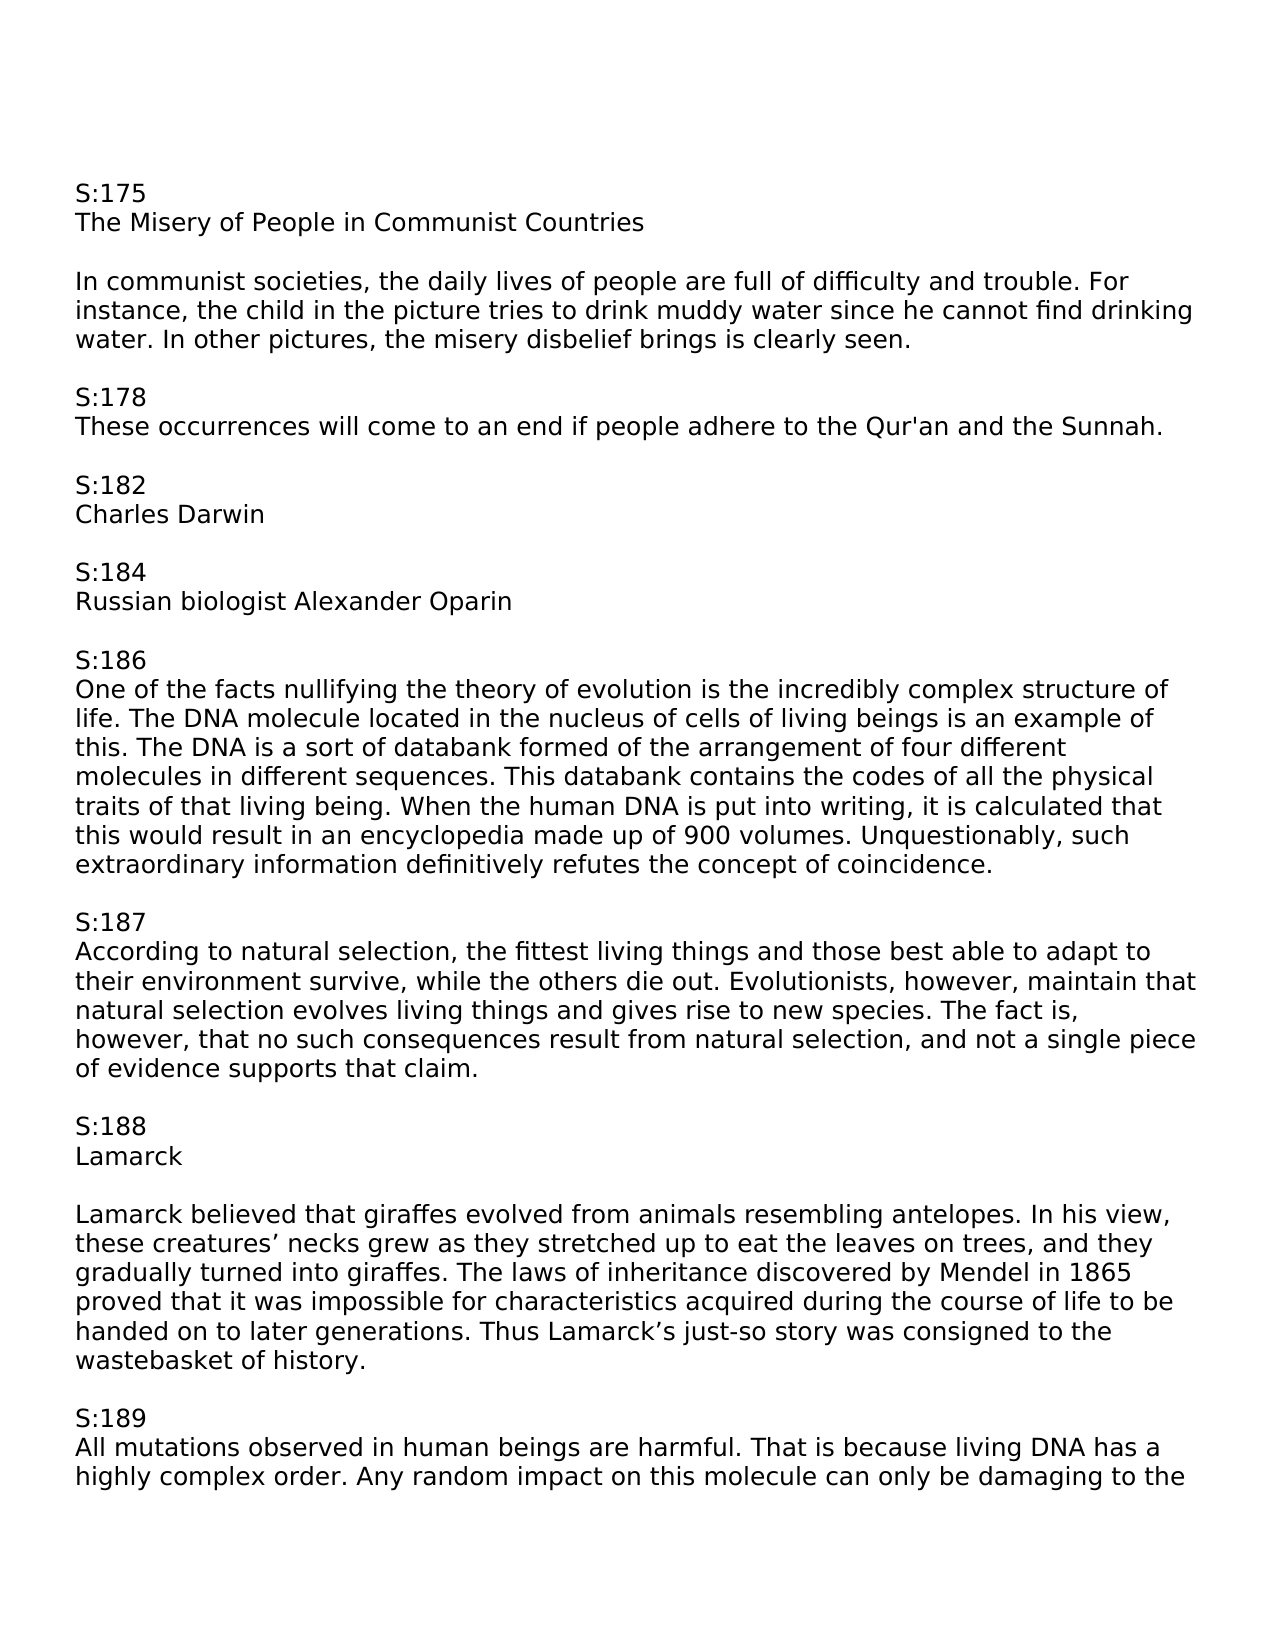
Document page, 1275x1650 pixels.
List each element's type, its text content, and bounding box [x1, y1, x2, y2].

text Lamarck believed that giraffes evolved from animals resembling antelopes. In his view, these creatures’ necks grew as they stretched up to eat the leaves on trees, and they gradually turned into giraffes. The laws of inheritance discovered by Mendel in 1865 proved that it was impossible for characteristics acquired during the course of life to be handed on to later generations. Thus Lamarck’s just-so story was consigned to the wastebasket of history. [75, 1200, 1200, 1375]
text S:186 [75, 646, 1200, 675]
text S:188 [75, 1112, 1200, 1142]
text All mutations observed in human beings are harmful. That is because living DNA has a highly complex order. Any random impact on this molecule can only be damaging to the [75, 1433, 1200, 1492]
text Charles Darwin [75, 500, 1200, 529]
text S:175 [75, 179, 1200, 208]
text The Misery of People in Communist Countries [75, 208, 1200, 237]
text In communist societies, the daily lives of people are full of difficulty and trouble. For instance, the child in the picture tries to drink muddy water since he cannot find drinking water. In other pictures, the misery disbelief brings is clearly seen. [75, 267, 1200, 354]
text S:182 [75, 471, 1200, 500]
text S:178 [75, 383, 1200, 412]
text S:189 [75, 1404, 1200, 1433]
text Lamarck [75, 1142, 1200, 1171]
text According to natural selection, the fittest living things and those best able to adapt to their environment survive, while the others die out. Evolutionists, however, maintain that natural selection evolves living things and gives rise to new species. The fact is, however, that no such consequences result from natural selection, and not a single piece of evidence supports that claim. [75, 937, 1200, 1083]
text Russian biologist Alexander Oparin [75, 587, 1200, 617]
text S:184 [75, 558, 1200, 587]
text These occurrences will come to an end if people adhere to the Qur'an and the Sunnah. [75, 412, 1200, 442]
text One of the facts nullifying the theory of evolution is the incredibly complex structure of life. The DNA molecule located in the nucleus of cells of living beings is an example of this. The DNA is a sort of databank formed of the arrangement of four different molecules in different sequences. This databank contains the codes of all the physical traits of that living being. When the human DNA is put into writing, it is calculated that this would result in an encyclopedia made up of 900 volumes. Unquestionably, such extraordinary information definitively refutes the concept of coincidence. [75, 675, 1200, 879]
text S:187 [75, 908, 1200, 937]
